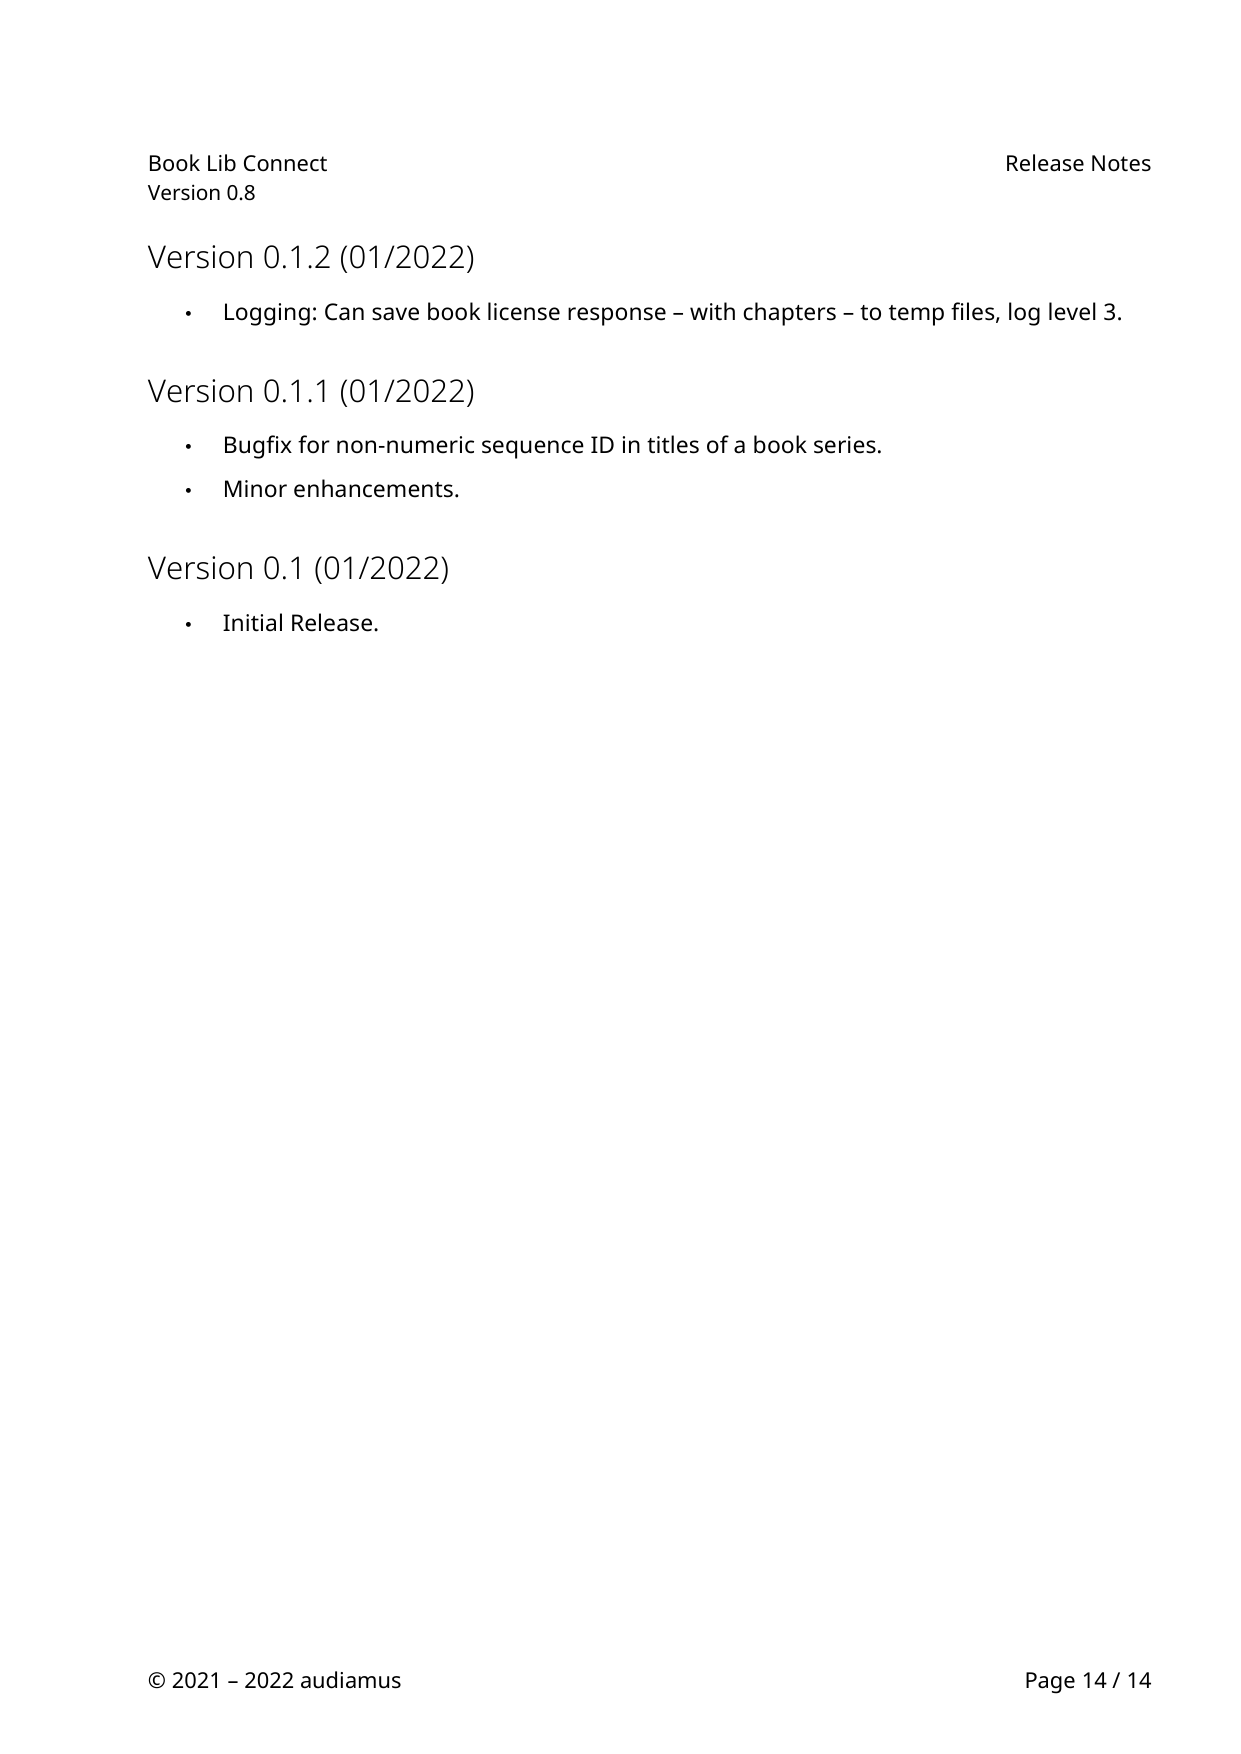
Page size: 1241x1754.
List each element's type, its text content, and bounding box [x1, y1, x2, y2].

subtitle Version 0.1 (01/2022) [148, 546, 1152, 589]
subtitle Version 0.1.2 (01/2022) [148, 235, 1152, 278]
list Minor enhancements. [185, 473, 1152, 504]
list Initial Release. [185, 606, 1152, 638]
list Logging: Can save book license response – with chapters – to temp files, log level 3. [185, 296, 1152, 327]
list Bugfix for non-numeric sequence ID in titles of a book series. [185, 429, 1152, 461]
subtitle Version 0.1.1 (01/2022) [148, 369, 1152, 412]
